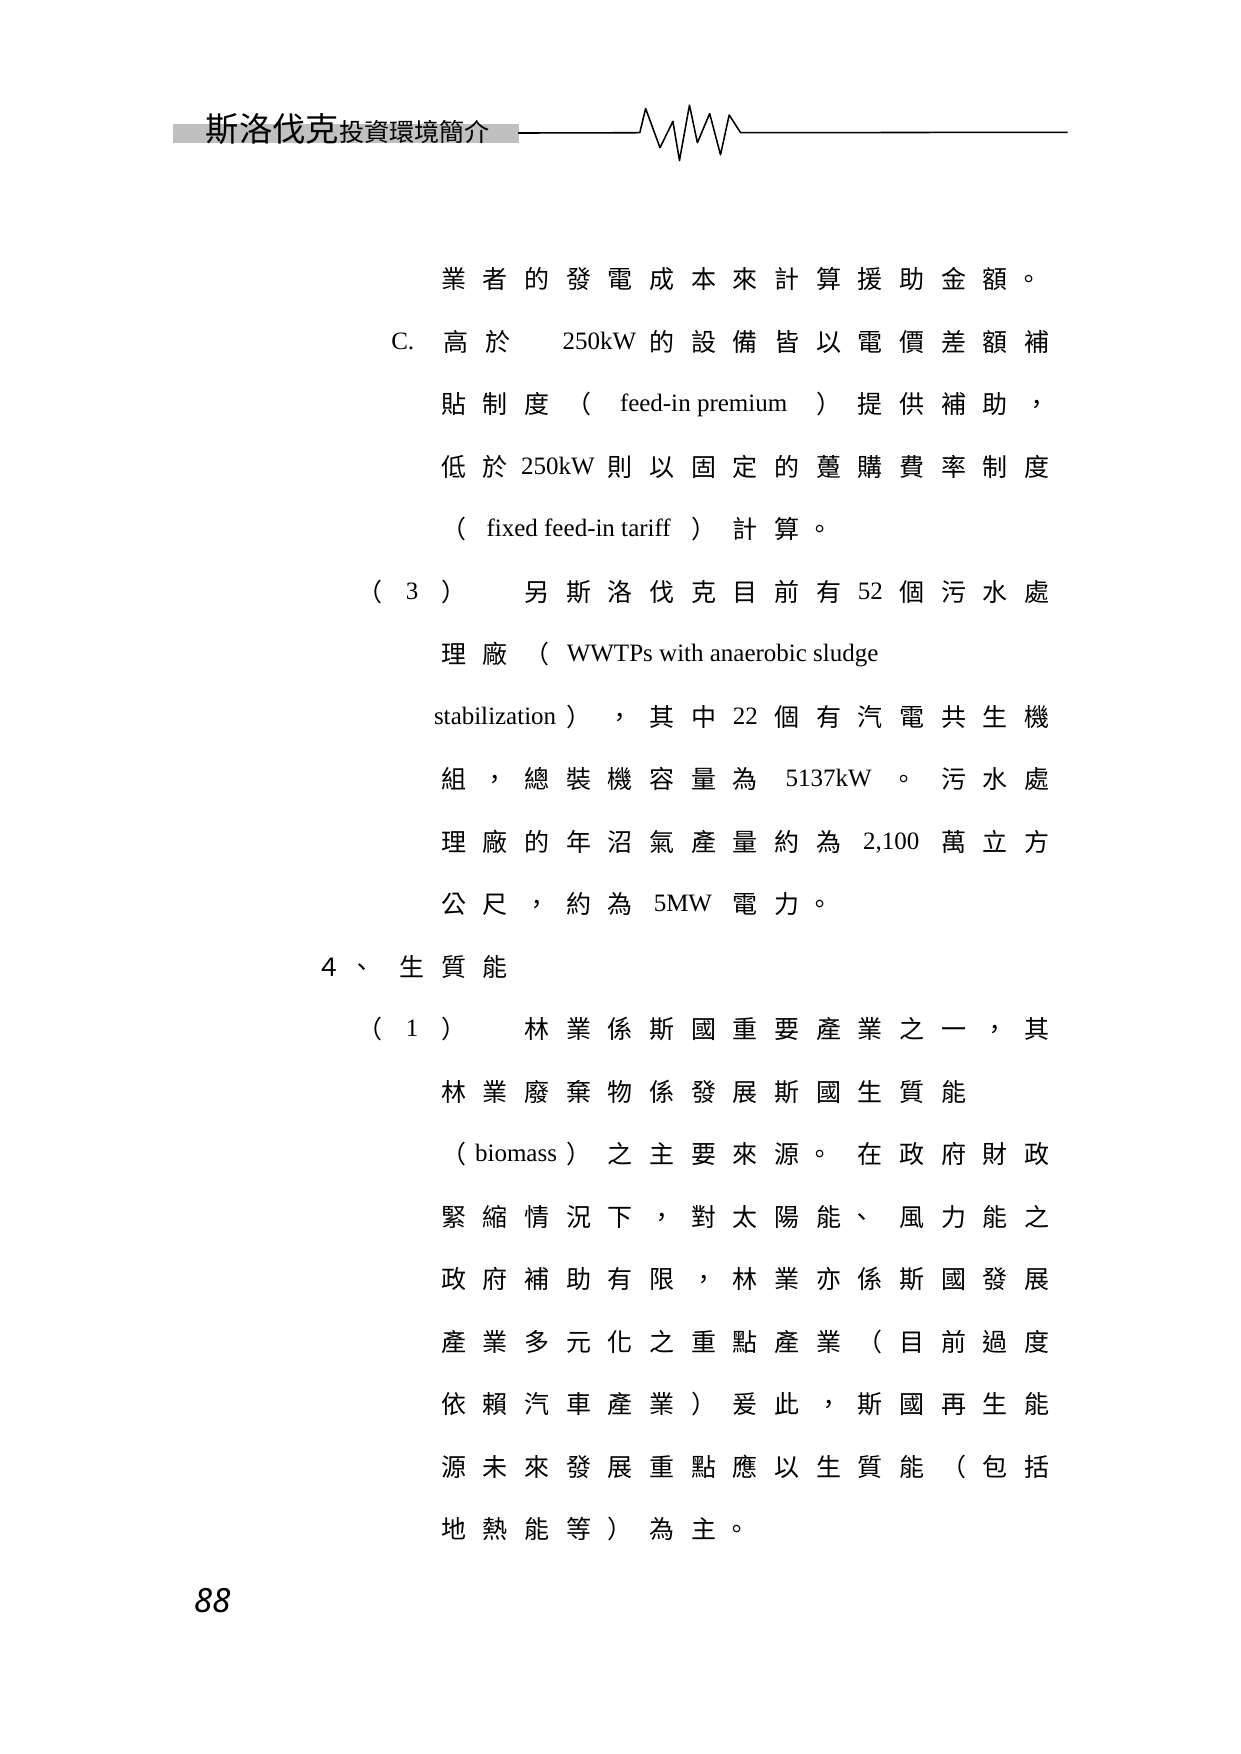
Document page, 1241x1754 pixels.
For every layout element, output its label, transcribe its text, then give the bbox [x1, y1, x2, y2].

text 業者的發電成本來計算援助金額。 [355, 236, 1058, 299]
text C. 高於250kW的設備皆以電價差額補貼制度（feed-in premium）提供補助，低於250kW則以固定的躉購費率制度（fixed feed-in tariff）計算。 [355, 299, 1058, 549]
text （1） 林業係斯國重要產業之一，其林業廢棄物係發展斯國生質能（biomass）之主要來源。在政府財政緊縮情況下，對太陽能、風力能之政府補助有限，林業亦係斯國發展產業多元化之重點產業（目前過度依賴汽車產業）爰此，斯國再生能源未來發展重點應以生質能（包括地熱能等）為主。 [330, 986, 1058, 1549]
text （3） 另斯洛伐克目前有52個污水處理廠（WWTPs with anaerobic sludge stabilization），其中22個有汽電共生機組，總裝機容量為5137kW。污水處理廠的年沼氣產量約為2,100萬立方公尺，約為5MW電力。 [330, 549, 1058, 924]
text ４、生質能 [281, 924, 1058, 986]
